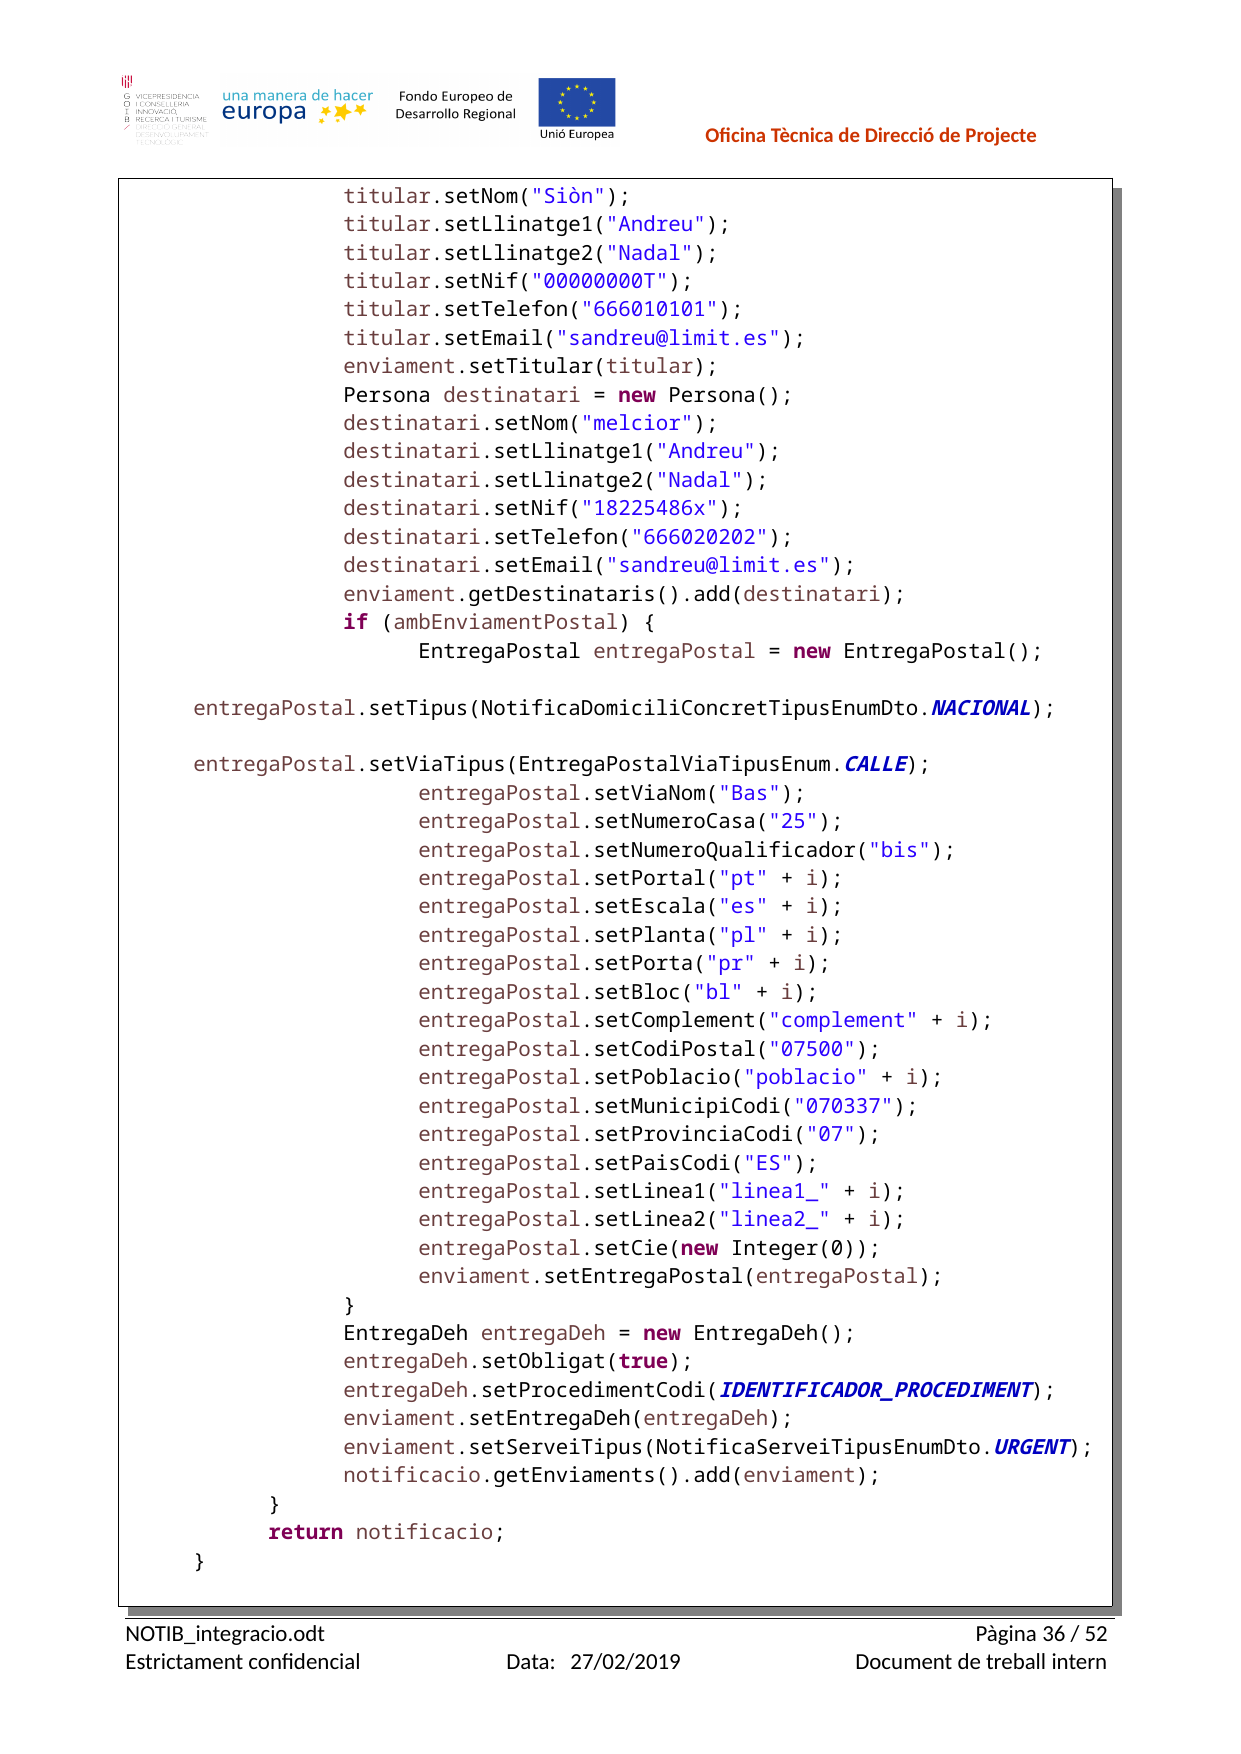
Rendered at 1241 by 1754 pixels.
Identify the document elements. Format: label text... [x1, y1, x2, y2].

text return notificacio; [119, 1514, 1112, 1543]
text entregaDeh.setProcedimentCodi(IDENTIFICADOR_PROCEDIMENT); [119, 1372, 1112, 1401]
text enviament.setEntregaPostal(entregaPostal); [119, 1258, 1112, 1287]
text destinatari.setTelefon("666020202"); [119, 519, 1112, 547]
text entregaPostal.setProvinciaCodi("07"); [119, 1116, 1112, 1144]
text enviament.setServeiTipus(NotificaServeiTipusEnumDto.URGENT); [119, 1429, 1112, 1457]
text titular.setEmail("sandreu@limit.es"); [119, 320, 1112, 348]
text destinatari.setLlinatge1("Andreu"); [119, 434, 1112, 462]
text entregaPostal.setPlanta("pl" + i); [119, 917, 1112, 946]
text destinatari.setEmail("sandreu@limit.es"); [119, 547, 1112, 576]
text destinatari.setLlinatge2("Nadal"); [119, 462, 1112, 491]
text titular.setLlinatge2("Nadal"); [119, 234, 1112, 263]
text destinatari.setNom("melcior"); [119, 405, 1112, 434]
text entregaPostal.setNumeroCasa("25"); [119, 803, 1112, 832]
text EntregaPostal entregaPostal = new EntregaPostal(); [119, 633, 1112, 661]
text notificacio.getEnviaments().add(enviament); [119, 1457, 1112, 1486]
text entregaPostal.setPaisCodi("ES"); [119, 1144, 1112, 1173]
text entregaPostal.setViaNom("Bas"); [119, 775, 1112, 803]
text entregaPostal.setComplement("complement" + i); [119, 1002, 1112, 1031]
text entregaDeh.setObligat(true); [119, 1344, 1112, 1372]
text titular.setNom("Siòn"); [119, 179, 1112, 206]
text } [119, 1486, 1112, 1514]
text entregaPostal.setCodiPostal("07500"); [119, 1031, 1112, 1059]
text enviament.setTitular(titular); [119, 348, 1112, 377]
text entregaPostal.setNumeroQualificador("bis"); [119, 832, 1112, 860]
text entregaPostal.setBloc("bl" + i); [119, 974, 1112, 1002]
text } [119, 1543, 1112, 1574]
text titular.setTelefon("666010101"); [119, 291, 1112, 320]
text enviament.setEntregaDeh(entregaDeh); [119, 1401, 1112, 1429]
text EntregaDeh entregaDeh = new EntregaDeh(); [119, 1315, 1112, 1344]
text entregaPostal.setPortal("pt" + i); [119, 860, 1112, 889]
text Persona destinatari = new Persona(); [119, 377, 1112, 405]
text titular.setLlinatge1("Andreu"); [119, 206, 1112, 234]
picture [219, 73, 621, 147]
text entregaPostal.setLinea2("linea2_" + i); [119, 1201, 1112, 1230]
picture [118, 73, 213, 147]
text entregaPostal.setLinea1("linea1_" + i); [119, 1173, 1112, 1201]
text if (ambEnviamentPostal) { [119, 604, 1112, 633]
text destinatari.setNif("18225486x"); [119, 491, 1112, 519]
text entregaPostal.setEscala("es" + i); [119, 889, 1112, 917]
text entregaPostal.setCie(new Integer(0)); [119, 1230, 1112, 1258]
text entregaPostal.setPoblacio("poblacio" + i); [119, 1059, 1112, 1088]
text } [119, 1287, 1112, 1315]
text enviament.getDestinataris().add(destinatari); [119, 576, 1112, 604]
text entregaPostal.setViaTipus(EntregaPostalViaTipusEnum.CALLE); [119, 718, 1112, 775]
text entregaPostal.setMunicipiCodi("070337"); [119, 1088, 1112, 1116]
text entregaPostal.setPorta("pr" + i); [119, 946, 1112, 974]
text entregaPostal.setTipus(NotificaDomiciliConcretTipusEnumDto.NACIONAL); [119, 661, 1112, 718]
text titular.setNif("00000000T"); [119, 263, 1112, 291]
